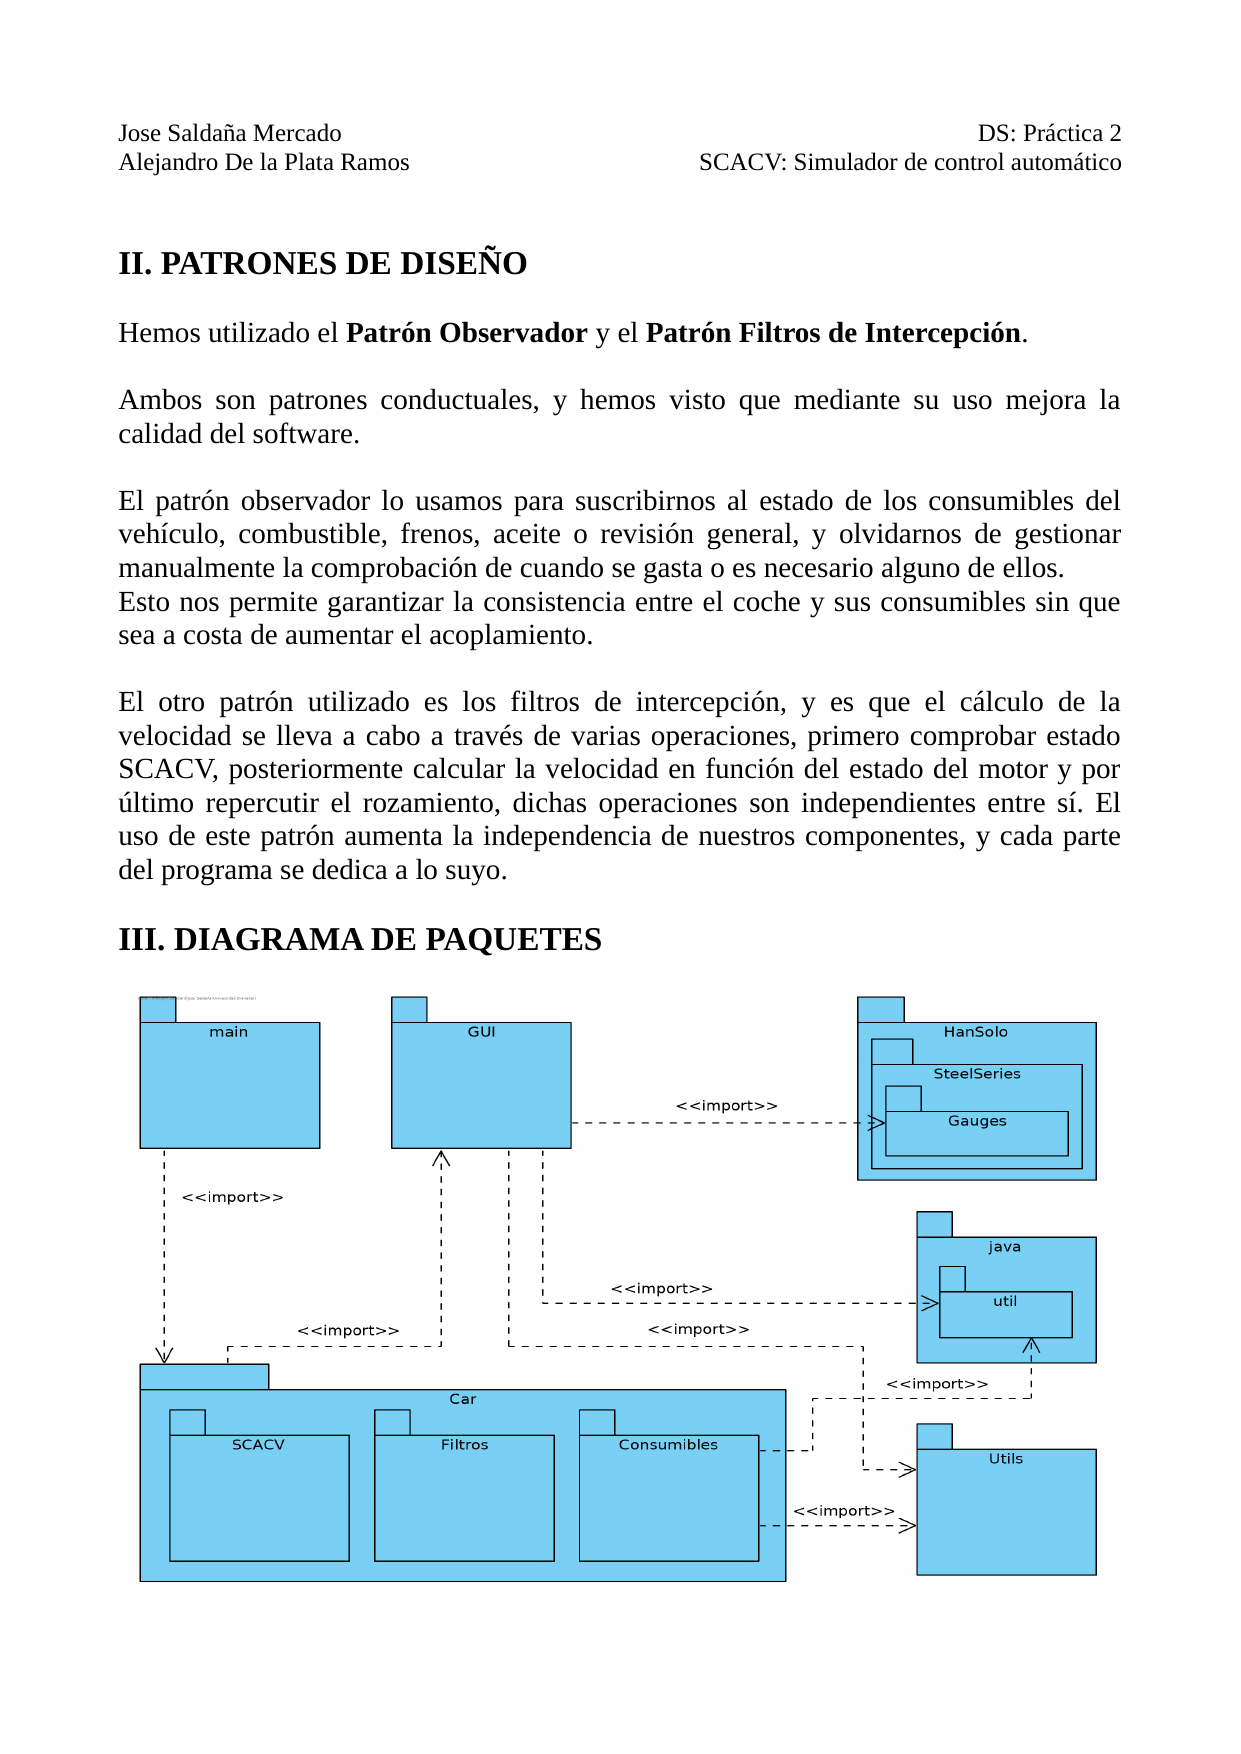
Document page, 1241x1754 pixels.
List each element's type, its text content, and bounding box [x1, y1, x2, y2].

text El patrón observador lo usamos para suscribirnos al estado de los consumibles del vehículo, combustible, frenos, aceite o revisión general, y olvidarnos de gestionar manualmente la comprobación de cuando se gasta o es necesario alguno de ellos. [118, 483, 1122, 584]
text II. PATRONES DE DISEÑO [118, 243, 1122, 282]
text El otro patrón utilizado es los filtros de intercepción, y es que el cálculo de la velocidad se lleva a cabo a través de varias operaciones, primero comprobar estado SCACV, posteriormente calcular la velocidad en función del estado del motor y por último repercutir el rozamiento, dichas operaciones son independientes entre sí. El uso de este patrón aumenta la independencia de nuestros componentes, y cada parte del programa se dedica a lo suyo. [118, 684, 1122, 886]
text Ambos son patrones conductuales, y hemos visto que mediante su uso mejora la calidad del software. [118, 382, 1122, 449]
text III. DIAGRAMA DE PAQUETES [118, 919, 1122, 957]
picture [137, 995, 1103, 1587]
text Esto nos permite garantizar la consistencia entre el coche y sus consumibles sin que sea a costa de aumentar el acoplamiento. [118, 584, 1122, 651]
text Hemos utilizado el Patrón Observador y el Patrón Filtros de Intercepción. [118, 315, 1122, 349]
